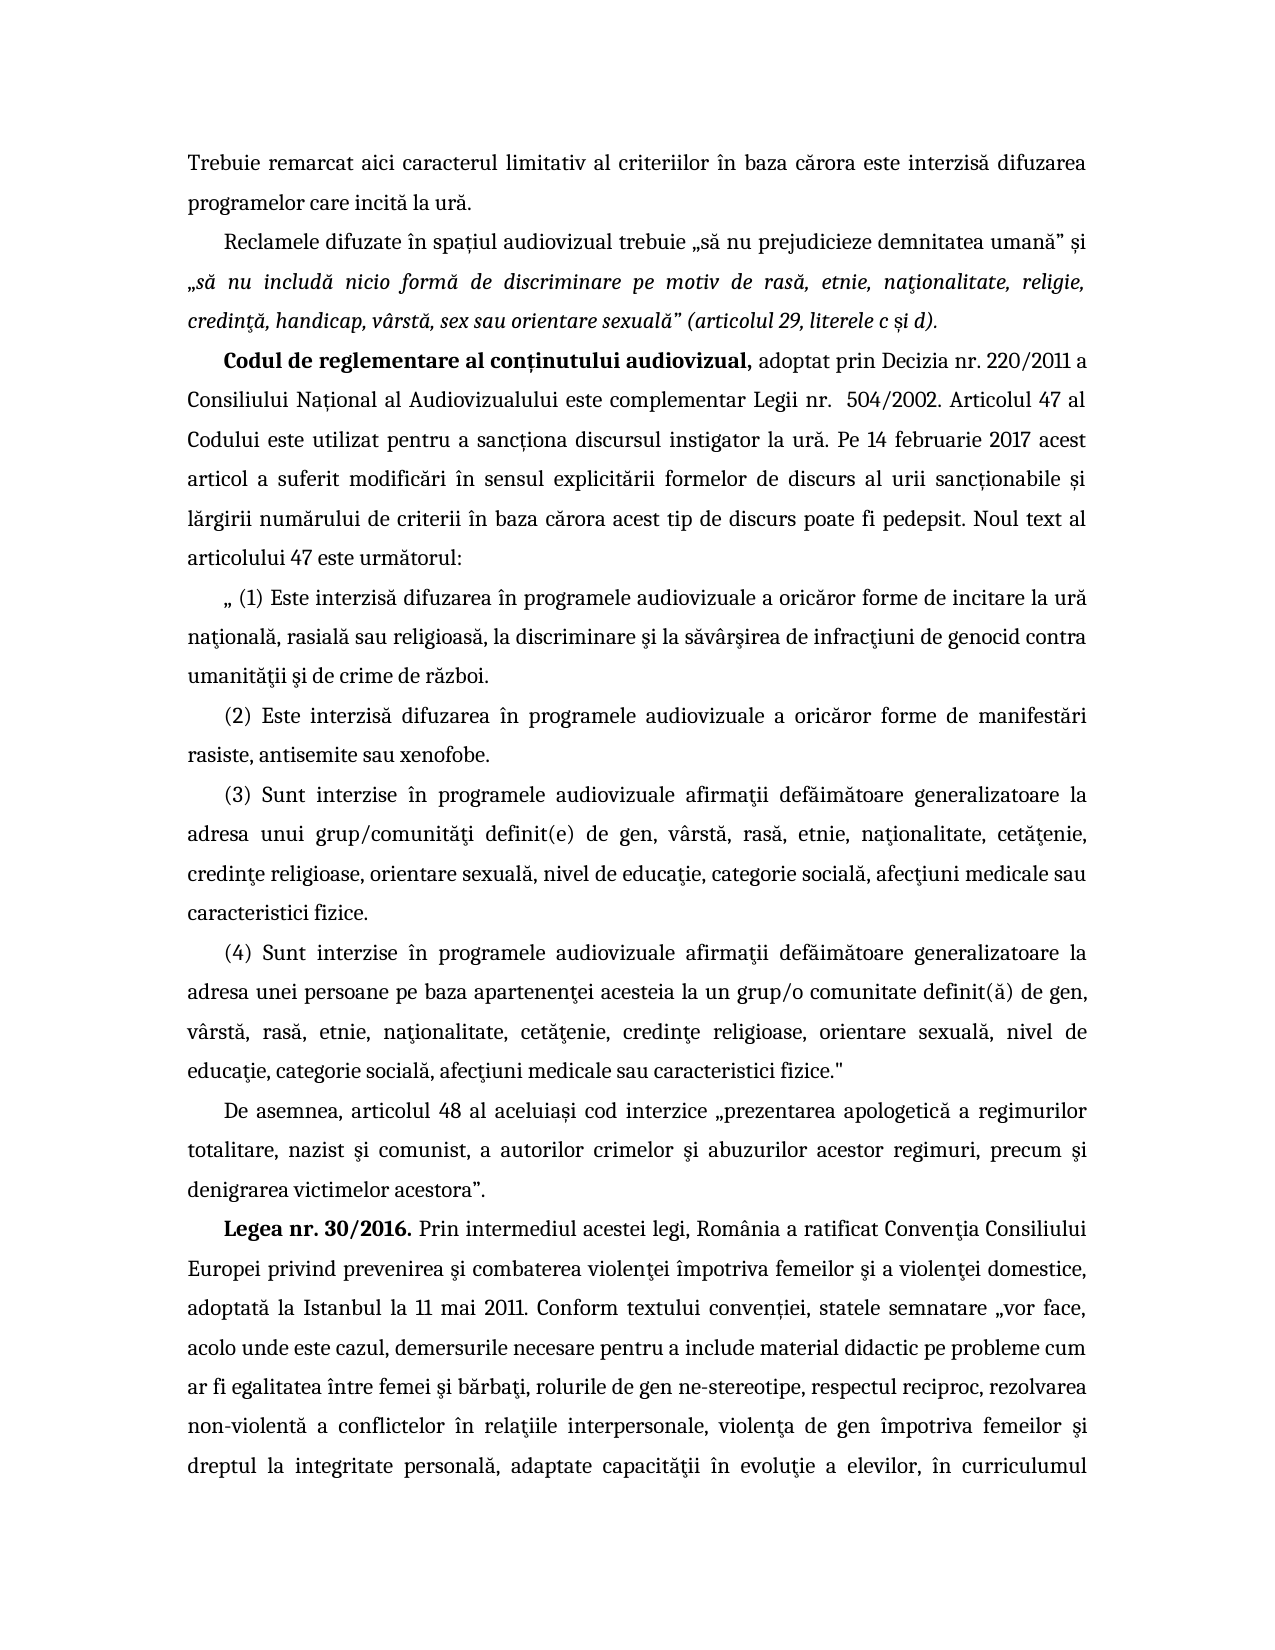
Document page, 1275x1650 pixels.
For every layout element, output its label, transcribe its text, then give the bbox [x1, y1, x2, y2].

text (2) Este interzisă difuzarea în programele audiovizuale a oricăror forme de manifestări rasiste, antisemite sau xenofobe. [187, 703, 1087, 768]
text Reclamele difuzate în spațiul audiovizual trebuie „să nu prejudicieze demnitatea umană” și „să nu includă nicio formă de discriminare pe motiv de rasă, etnie, naţionalitate, religie, credinţă, handicap, vârstă, sex sau orientare sexuală” (articolul 29, literele c și d). [187, 229, 1087, 334]
text (4) Sunt interzise în programele audiovizuale afirmaţii defăimătoare generalizatoare la adresa unei persoane pe baza apartenenţei acesteia la un grup/o comunitate definit(ă) de gen, vârstă, rasă, etnie, naţionalitate, cetăţenie, credinţe religioase, orientare sexuală, nivel de educaţie, categorie socială, afecţiuni medicale sau caracteristici fizice." [187, 939, 1087, 1084]
text Codul de reglementare al conținutului audiovizual, adoptat prin Decizia nr. 220/2011 a Consiliului Național al Audiovizualului este complementar Legii nr. 504/2002. Articolul 47 al Codului este utilizat pentru a sancționa discursul instigator la ură. Pe 14 februarie 2017 acest articol a suferit modificări în sensul explicitării formelor de discurs al urii sancționabile și lărgirii numărului de criterii în baza cărora acest tip de discurs poate fi pedepsit. Noul text al articolului 47 este următorul: [187, 347, 1087, 571]
text Legea nr. 30/2016. Prin intermediul acestei legi, România a ratificat Convenţia Consiliului Europei privind prevenirea şi combaterea violenţei împotriva femeilor şi a violenţei domestice, adoptată la Istanbul la 11 mai 2011. Conform textului convenției, statele semnatare „vor face, acolo unde este cazul, demersurile necesare pentru a include material didactic pe probleme cum ar fi egalitatea între femei şi bărbaţi, rolurile de gen ne-stereotipe, respectul reciproc, rezolvarea non-violentă a conflictelor în relaţiile interpersonale, violenţa de gen împotriva femeilor şi dreptul la integritate personală, adaptate capacităţii în evoluţie a elevilor, în curriculumul [187, 1216, 1087, 1479]
text Trebuie remarcat aici caracterul limitativ al criteriilor în baza cărora este interzisă difuzarea programelor care incită la ură. [187, 150, 1087, 216]
text „ (1) Este interzisă difuzarea în programele audiovizuale a oricăror forme de incitare la ură naţională, rasială sau religioasă, la discriminare şi la săvârşirea de infracţiuni de genocid contra umanităţii şi de crime de război. [187, 584, 1087, 689]
text (3) Sunt interzise în programele audiovizuale afirmaţii defăimătoare generalizatoare la adresa unui grup/comunităţi definit(e) de gen, vârstă, rasă, etnie, naţionalitate, cetăţenie, credinţe religioase, orientare sexuală, nivel de educaţie, categorie socială, afecţiuni medicale sau caracteristici fizice. [187, 782, 1087, 926]
text De asemnea, articolul 48 al aceluiași cod interzice „prezentarea apologetică a regimurilor totalitare, nazist şi comunist, a autorilor crimelor şi abuzurilor acestor regimuri, precum şi denigrarea victimelor acestora”. [187, 1097, 1087, 1203]
